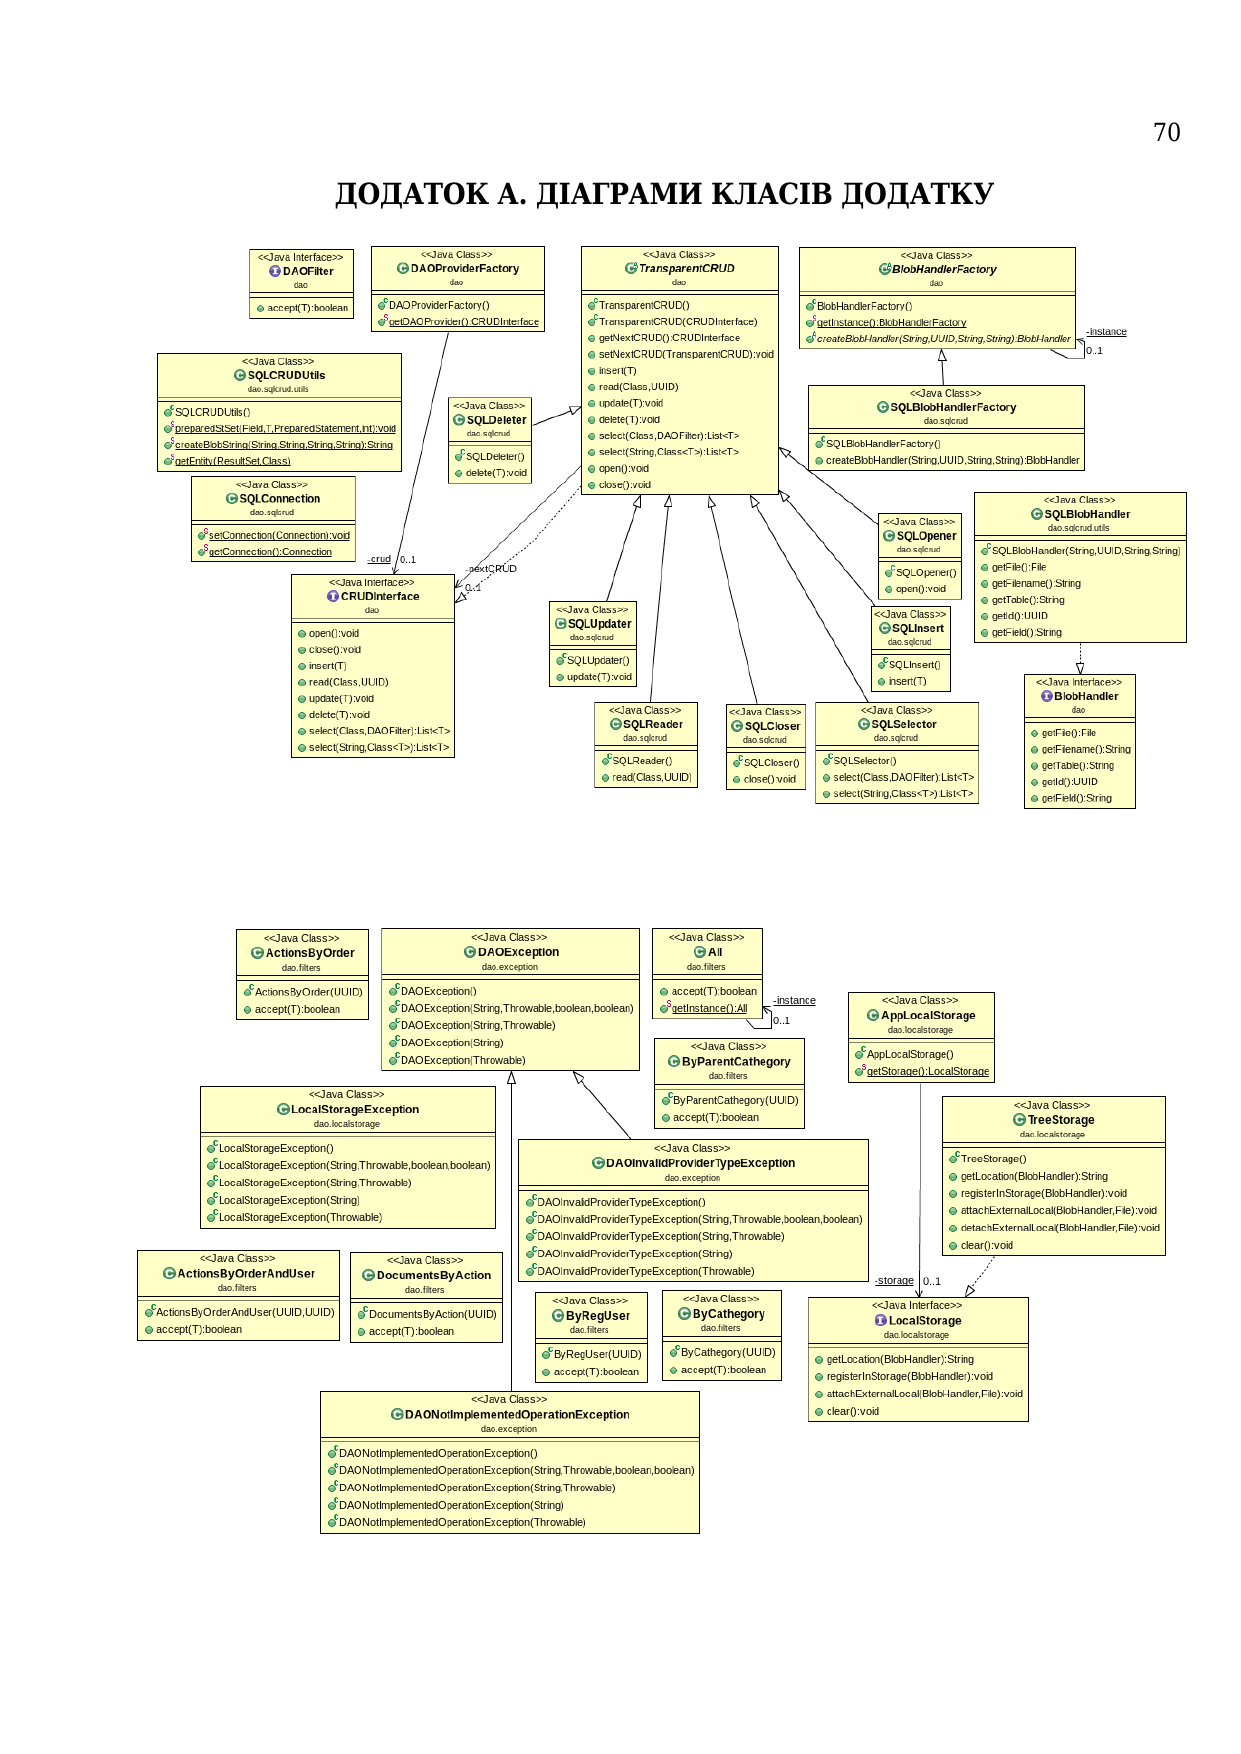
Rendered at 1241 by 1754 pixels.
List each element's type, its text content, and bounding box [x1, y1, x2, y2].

picture [154, 243, 1189, 811]
subtitle ДОДАТОК А. ДІАГРАМИ КЛАСІВ ДОДАТКУ [148, 177, 1181, 211]
picture [134, 925, 1168, 1536]
